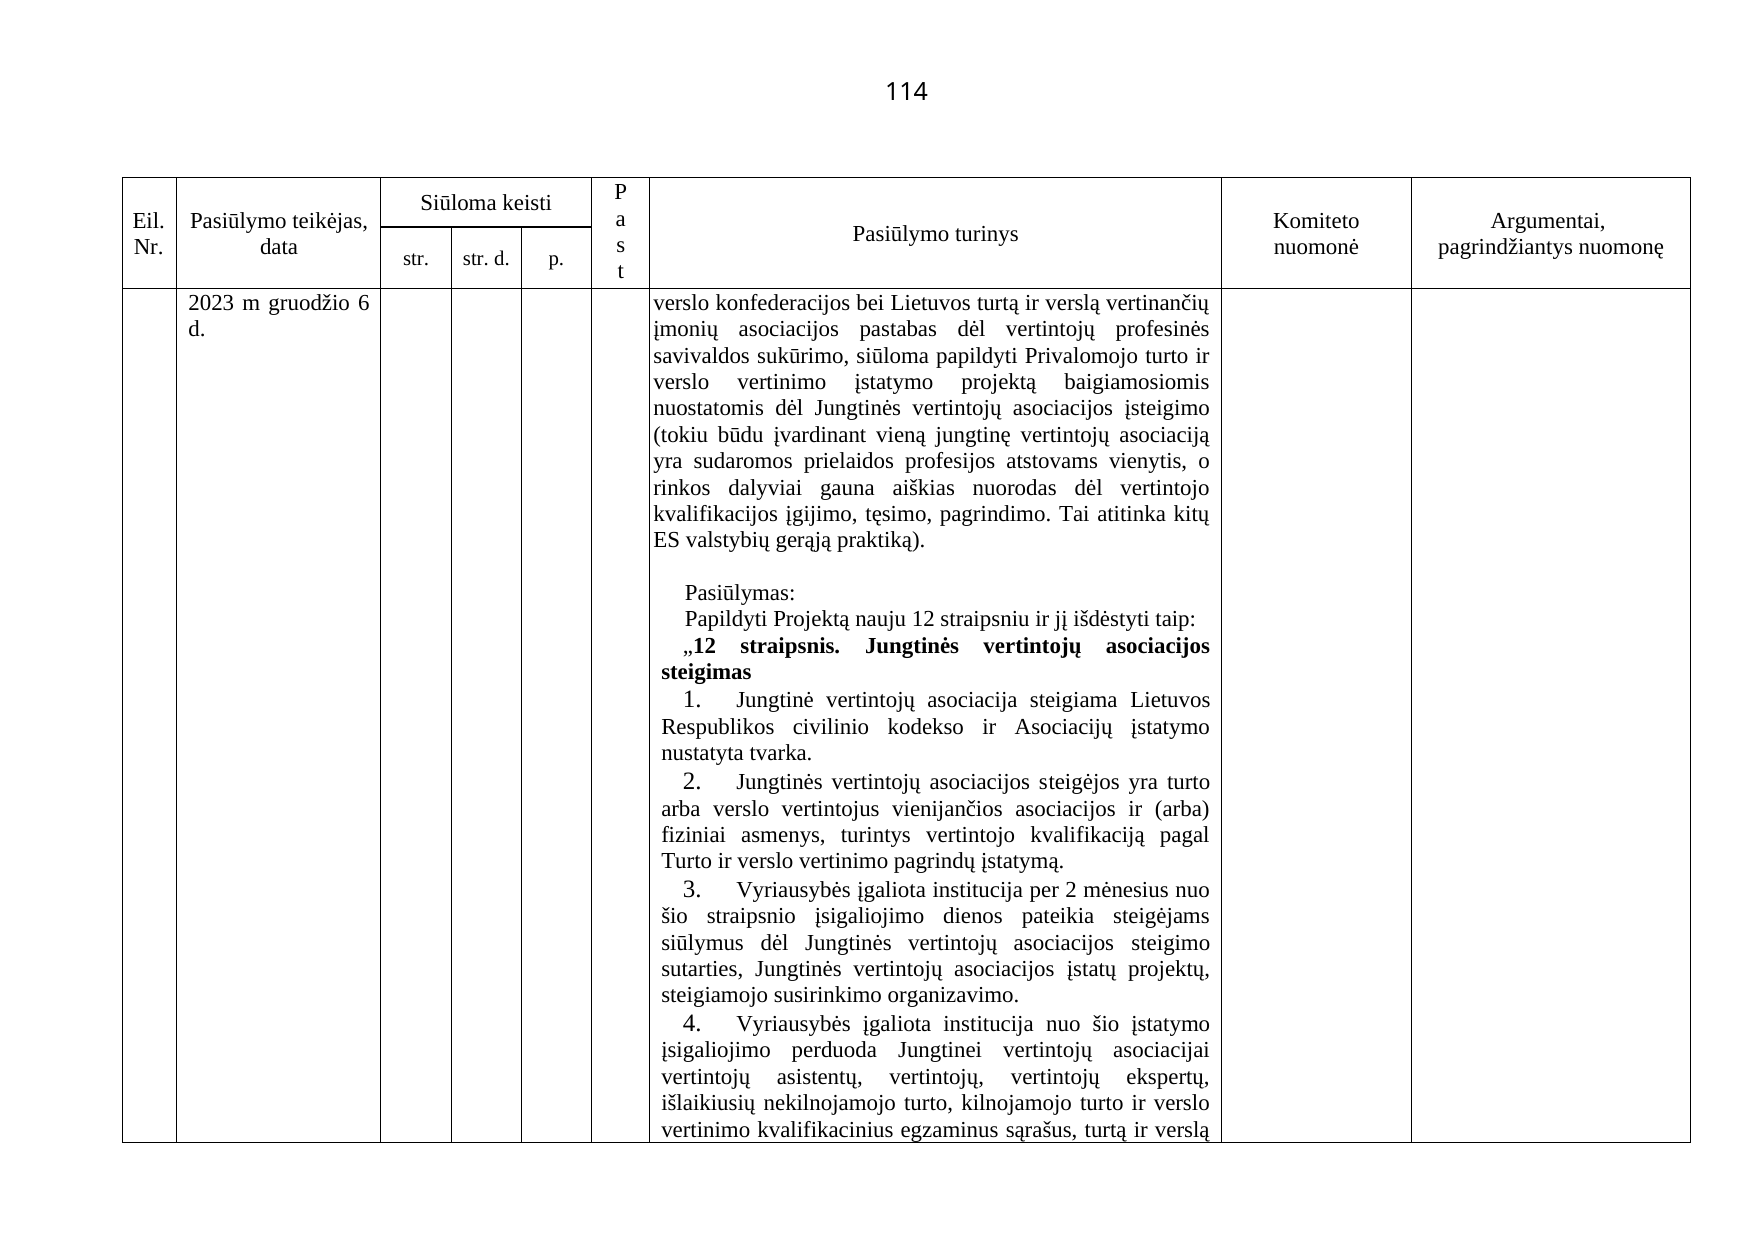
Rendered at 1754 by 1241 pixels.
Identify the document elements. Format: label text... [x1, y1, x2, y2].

table_cell [1222, 289, 1411, 1142]
table_cell [1412, 289, 1690, 1142]
table_header Pasiūlymo teikėjas, data [177, 178, 380, 288]
table_cell str. [381, 228, 451, 288]
table_header Argumentai, pagrindžiantys nuomonę [1412, 178, 1690, 288]
table_header Eil. Nr. [123, 178, 176, 288]
table_header Pasiūlymo turinys [650, 178, 1221, 288]
table_header Pastabos [592, 178, 649, 288]
table_header Komiteto nuomonė [1222, 178, 1411, 288]
table_header Siūloma keisti [381, 178, 591, 226]
table_cell 2023 m gruodžio 6 d. [177, 289, 380, 1142]
table_cell [522, 289, 591, 1142]
table_cell verslo konfederacijos bei Lietuvos turtą ir verslą vertinančių įmonių asociacijos pastabas dėl vertintojų profesinės savivaldos sukūrimo, siūloma papildyti Privalomojo turto ir verslo vertinimo įstatymo projektą baigiamosiomis nuostatomis dėl Jungtinės vertintojų asociacijos įsteigimo (tokiu būdu įvardinant vieną jungtinę vertintojų asociaciją yra sudaromos prielaidos profesijos atstovams vienytis, o rinkos dalyviai gauna aiškias nuorodas dėl vertintojo kvalifikacijos įgijimo, tęsimo, pagrindimo. Tai atitinka kitų ES valstybių gerąją praktiką). Pasiūlymas: Papildyti Projektą nauju 12 straipsniu ir jį išdėstyti taip: „12 straipsnis. Jungtinės vertintojų asociacijos steigimas Jungtinė vertintojų asociacija steigiama Lietuvos Respublikos civilinio kodekso ir Asociacijų įstatymo nustatyta tvarka. Jungtinės vertintojų asociacijos steigėjos yra turto arba verslo vertintojus vienijančios asociacijos ir (arba) fiziniai asmenys, turintys vertintojo kvalifikaciją pagal Turto ir verslo vertinimo pagrindų įstatymą. Vyriausybės įgaliota institucija per 2 mėnesius nuo šio straipsnio įsigaliojimo dienos pateikia steigėjams siūlymus dėl Jungtinės vertintojų asociacijos steigimo sutarties, Jungtinės vertintojų asociacijos įstatų projektų, steigiamojo susirinkimo organizavimo. Vyriausybės įgaliota institucija nuo šio įstatymo įsigaliojimo perduoda Jungtinei vertintojų asociacijai vertintojų asistentų, vertintojų, vertintojų ekspertų, išlaikiusių nekilnojamojo turto, kilnojamojo turto ir verslo vertinimo kvalifikacinius egzaminus sąrašus, turtą ir verslą [650, 289, 1221, 1142]
table_cell p. [522, 228, 591, 288]
table_cell [452, 289, 521, 1142]
table_cell [592, 289, 649, 1142]
table_cell [381, 289, 451, 1142]
table_cell [123, 289, 176, 1142]
table_cell str. d. [452, 228, 521, 288]
